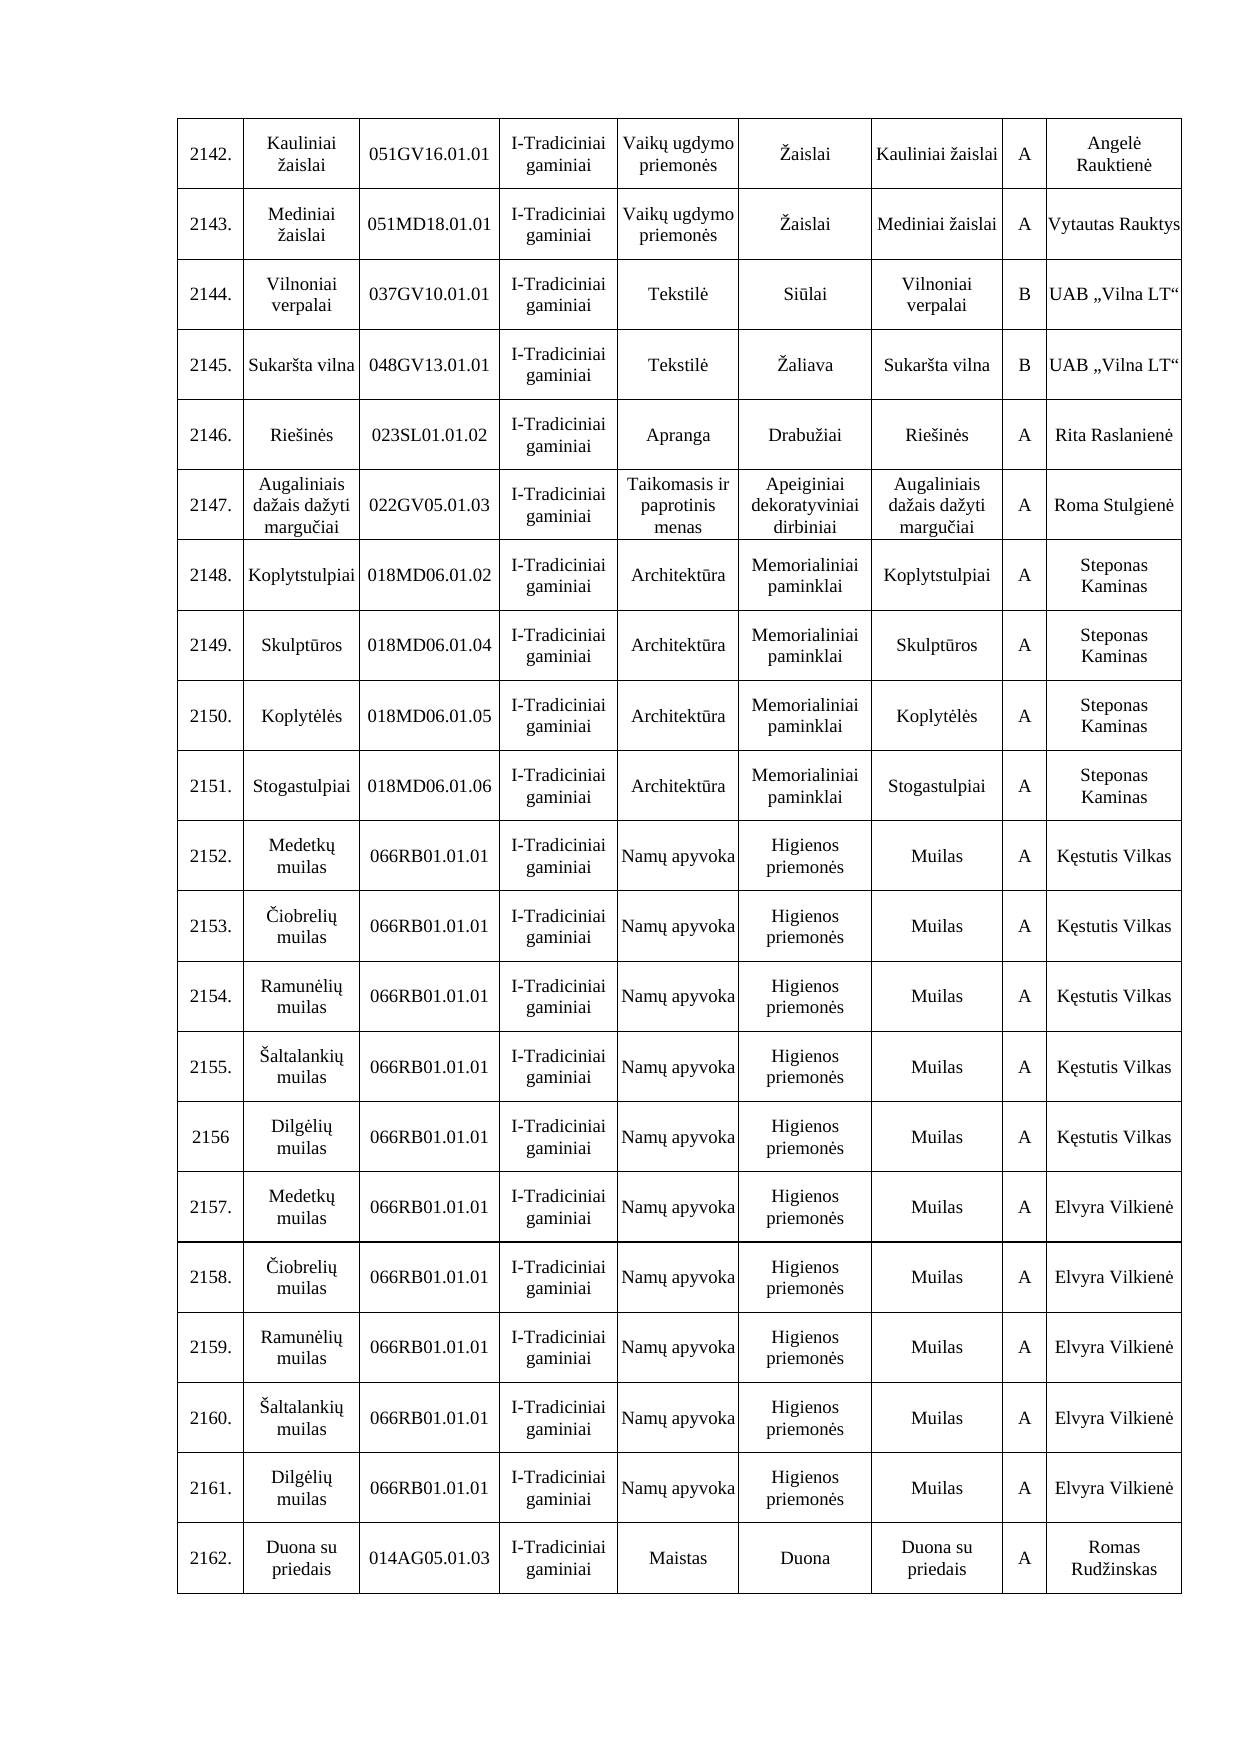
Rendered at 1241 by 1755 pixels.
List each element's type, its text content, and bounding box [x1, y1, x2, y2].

table_cell A [1003, 1383, 1046, 1452]
table_cell Maistas [618, 1523, 738, 1592]
table_cell 2154. [178, 962, 243, 1031]
table_cell Muilas [872, 821, 1002, 890]
table_cell 022GV05.01.03 [360, 470, 499, 539]
table_cell Taikomasis ir paprotinis menas [618, 470, 738, 539]
table_cell UAB „Vilna LT“ [1047, 330, 1181, 399]
table_cell Steponas Kaminas [1047, 611, 1181, 680]
table_cell 2142. [178, 119, 243, 188]
table_cell 2148. [178, 540, 243, 609]
table_cell Architektūra [618, 751, 738, 820]
table_cell Kauliniai žaislai [872, 119, 1002, 188]
table_cell Elvyra Vilkienė [1047, 1453, 1181, 1522]
table_cell 2147. [178, 470, 243, 539]
table_cell 2159. [178, 1313, 243, 1382]
table_cell Koplytėlės [872, 681, 1002, 750]
table_cell I-Tradiciniai gaminiai [500, 611, 617, 680]
table_cell A [1003, 1172, 1046, 1241]
table_cell Higienos priemonės [739, 1383, 871, 1452]
table_cell 066RB01.01.01 [360, 962, 499, 1031]
table_cell 2155. [178, 1032, 243, 1101]
table_cell 2143. [178, 189, 243, 258]
table_cell I-Tradiciniai gaminiai [500, 400, 617, 469]
table_cell A [1003, 962, 1046, 1031]
table_cell Muilas [872, 1172, 1002, 1241]
table_cell 2150. [178, 681, 243, 750]
table_cell Drabužiai [739, 400, 871, 469]
table_cell Elvyra Vilkienė [1047, 1383, 1181, 1452]
table_cell Higienos priemonės [739, 1102, 871, 1171]
table_cell Namų apyvoka [618, 1313, 738, 1382]
table_cell Angelė Rauktienė [1047, 119, 1181, 188]
table_cell Koplytėlės [244, 681, 359, 750]
table_cell Riešinės [872, 400, 1002, 469]
table_cell Augaliniais dažais dažyti margučiai [244, 470, 359, 539]
table_cell 2158. [178, 1243, 243, 1312]
table_cell Memorialiniai paminklai [739, 611, 871, 680]
table_cell Kęstutis Vilkas [1047, 821, 1181, 890]
table_cell Elvyra Vilkienė [1047, 1313, 1181, 1382]
table_cell Šaltalankių muilas [244, 1383, 359, 1452]
table_cell Higienos priemonės [739, 962, 871, 1031]
table_cell Žaliava [739, 330, 871, 399]
table_cell 066RB01.01.01 [360, 1032, 499, 1101]
table_cell Siūlai [739, 260, 871, 329]
table_cell I-Tradiciniai gaminiai [500, 119, 617, 188]
table_cell A [1003, 681, 1046, 750]
table_cell Muilas [872, 1243, 1002, 1312]
table_cell Namų apyvoka [618, 962, 738, 1031]
table_cell I-Tradiciniai gaminiai [500, 1453, 617, 1522]
table_cell Tekstilė [618, 260, 738, 329]
table_cell Namų apyvoka [618, 821, 738, 890]
table_cell Namų apyvoka [618, 891, 738, 961]
table_cell 2160. [178, 1383, 243, 1452]
table_cell UAB „Vilna LT“ [1047, 260, 1181, 329]
table_cell Mediniai žaislai [872, 189, 1002, 258]
table_cell Namų apyvoka [618, 1032, 738, 1101]
table_cell 2161. [178, 1453, 243, 1522]
table_cell Muilas [872, 1383, 1002, 1452]
table_cell 066RB01.01.01 [360, 1383, 499, 1452]
table_cell Romas Rudžinskas [1047, 1523, 1181, 1592]
table_cell 066RB01.01.01 [360, 1102, 499, 1171]
table_cell Kęstutis Vilkas [1047, 1032, 1181, 1101]
table_cell I-Tradiciniai gaminiai [500, 1172, 617, 1241]
table_cell Duona su priedais [872, 1523, 1002, 1592]
table_cell 051GV16.01.01 [360, 119, 499, 188]
table_cell 018MD06.01.02 [360, 540, 499, 609]
table_cell Skulptūros [244, 611, 359, 680]
table_cell Duona [739, 1523, 871, 1592]
table_cell I-Tradiciniai gaminiai [500, 470, 617, 539]
table_cell Vytautas Rauktys [1047, 189, 1181, 258]
table_cell Steponas Kaminas [1047, 681, 1181, 750]
table_cell Kęstutis Vilkas [1047, 1102, 1181, 1171]
table_cell Namų apyvoka [618, 1383, 738, 1452]
table_cell I-Tradiciniai gaminiai [500, 1523, 617, 1592]
table_cell A [1003, 470, 1046, 539]
table_cell 066RB01.01.01 [360, 1313, 499, 1382]
table_cell I-Tradiciniai gaminiai [500, 1383, 617, 1452]
table_cell 2145. [178, 330, 243, 399]
table_cell Higienos priemonės [739, 821, 871, 890]
table_cell Koplytstulpiai [244, 540, 359, 609]
table_cell 066RB01.01.01 [360, 891, 499, 961]
table_cell 018MD06.01.04 [360, 611, 499, 680]
table_cell 2152. [178, 821, 243, 890]
table_cell A [1003, 189, 1046, 258]
table_cell Muilas [872, 1453, 1002, 1522]
table_cell Muilas [872, 1313, 1002, 1382]
table_cell 2157. [178, 1172, 243, 1241]
table_cell Muilas [872, 1102, 1002, 1171]
table_cell 018MD06.01.05 [360, 681, 499, 750]
table_cell Ramunėlių muilas [244, 962, 359, 1031]
table_cell Steponas Kaminas [1047, 751, 1181, 820]
table_cell Muilas [872, 891, 1002, 961]
table_cell Stogastulpiai [872, 751, 1002, 820]
table_cell Ramunėlių muilas [244, 1313, 359, 1382]
table_cell Čiobrelių muilas [244, 891, 359, 961]
table_cell Higienos priemonės [739, 1453, 871, 1522]
table_cell 066RB01.01.01 [360, 1172, 499, 1241]
table_cell Roma Stulgienė [1047, 470, 1181, 539]
table_cell Čiobrelių muilas [244, 1243, 359, 1312]
table_cell A [1003, 1523, 1046, 1592]
table_cell I-Tradiciniai gaminiai [500, 962, 617, 1031]
table_cell Namų apyvoka [618, 1453, 738, 1522]
table_cell Vaikų ugdymo priemonės [618, 189, 738, 258]
table_cell Vaikų ugdymo priemonės [618, 119, 738, 188]
table_cell Muilas [872, 1032, 1002, 1101]
table_cell Mediniai žaislai [244, 189, 359, 258]
table_cell I-Tradiciniai gaminiai [500, 540, 617, 609]
table_cell Apeiginiai dekoratyviniai dirbiniai [739, 470, 871, 539]
table_cell Memorialiniai paminklai [739, 540, 871, 609]
table_cell I-Tradiciniai gaminiai [500, 1032, 617, 1101]
table_cell Namų apyvoka [618, 1243, 738, 1312]
table_cell I-Tradiciniai gaminiai [500, 1102, 617, 1171]
table_cell I-Tradiciniai gaminiai [500, 1313, 617, 1382]
table_cell I-Tradiciniai gaminiai [500, 891, 617, 961]
table_cell A [1003, 119, 1046, 188]
table_cell Sukaršta vilna [244, 330, 359, 399]
table_cell 066RB01.01.01 [360, 1453, 499, 1522]
table_cell A [1003, 751, 1046, 820]
table_cell 066RB01.01.01 [360, 1243, 499, 1312]
table_cell 066RB01.01.01 [360, 821, 499, 890]
table_cell Steponas Kaminas [1047, 540, 1181, 609]
table_cell A [1003, 1243, 1046, 1312]
table_cell I-Tradiciniai gaminiai [500, 1243, 617, 1312]
table_cell I-Tradiciniai gaminiai [500, 821, 617, 890]
table_cell A [1003, 540, 1046, 609]
table_cell 051MD18.01.01 [360, 189, 499, 258]
table_cell 023SL01.01.02 [360, 400, 499, 469]
table_cell Architektūra [618, 540, 738, 609]
table_cell A [1003, 1032, 1046, 1101]
table_cell 2162. [178, 1523, 243, 1592]
table_cell Koplytstulpiai [872, 540, 1002, 609]
table_cell Vilnoniai verpalai [244, 260, 359, 329]
table_cell Namų apyvoka [618, 1102, 738, 1171]
table_cell 2151. [178, 751, 243, 820]
table_cell Stogastulpiai [244, 751, 359, 820]
table_cell Žaislai [739, 189, 871, 258]
table_cell Higienos priemonės [739, 1243, 871, 1312]
table_cell A [1003, 891, 1046, 961]
table_cell Higienos priemonės [739, 891, 871, 961]
table_cell Higienos priemonės [739, 1313, 871, 1382]
table_cell A [1003, 400, 1046, 469]
table_cell 2156 [178, 1102, 243, 1171]
table_cell Dilgėlių muilas [244, 1453, 359, 1522]
table_cell Dilgėlių muilas [244, 1102, 359, 1171]
table_cell Šaltalankių muilas [244, 1032, 359, 1101]
table_cell Architektūra [618, 611, 738, 680]
table_cell Kęstutis Vilkas [1047, 962, 1181, 1031]
table_cell Sukaršta vilna [872, 330, 1002, 399]
table_cell I-Tradiciniai gaminiai [500, 751, 617, 820]
table_cell Kauliniai žaislai [244, 119, 359, 188]
table_cell 2144. [178, 260, 243, 329]
table_cell I-Tradiciniai gaminiai [500, 330, 617, 399]
table_cell Medetkų muilas [244, 1172, 359, 1241]
table_cell 018MD06.01.06 [360, 751, 499, 820]
table_cell 048GV13.01.01 [360, 330, 499, 399]
table_cell Architektūra [618, 681, 738, 750]
table_cell Tekstilė [618, 330, 738, 399]
table_cell Namų apyvoka [618, 1172, 738, 1241]
table_cell A [1003, 611, 1046, 680]
table_cell B [1003, 330, 1046, 399]
table_cell A [1003, 1102, 1046, 1171]
table_cell Rita Raslanienė [1047, 400, 1181, 469]
table_cell Apranga [618, 400, 738, 469]
table_cell 2149. [178, 611, 243, 680]
table_cell Kęstutis Vilkas [1047, 891, 1181, 961]
table_cell Duona su priedais [244, 1523, 359, 1592]
table_cell Muilas [872, 962, 1002, 1031]
table_cell I-Tradiciniai gaminiai [500, 189, 617, 258]
table_cell Augaliniais dažais dažyti margučiai [872, 470, 1002, 539]
table_cell B [1003, 260, 1046, 329]
table_cell I-Tradiciniai gaminiai [500, 260, 617, 329]
table_cell Skulptūros [872, 611, 1002, 680]
table_cell Medetkų muilas [244, 821, 359, 890]
table_cell 2153. [178, 891, 243, 961]
table_cell A [1003, 1313, 1046, 1382]
table_cell Higienos priemonės [739, 1032, 871, 1101]
table_cell 2146. [178, 400, 243, 469]
table_cell Vilnoniai verpalai [872, 260, 1002, 329]
table_cell 014AG05.01.03 [360, 1523, 499, 1592]
table_cell 037GV10.01.01 [360, 260, 499, 329]
table_cell Riešinės [244, 400, 359, 469]
table_cell Žaislai [739, 119, 871, 188]
table_cell Memorialiniai paminklai [739, 681, 871, 750]
table_cell Higienos priemonės [739, 1172, 871, 1241]
table_cell A [1003, 1453, 1046, 1522]
table_cell A [1003, 821, 1046, 890]
table_cell Elvyra Vilkienė [1047, 1243, 1181, 1312]
table_cell I-Tradiciniai gaminiai [500, 681, 617, 750]
table_cell Memorialiniai paminklai [739, 751, 871, 820]
table_cell Elvyra Vilkienė [1047, 1172, 1181, 1241]
